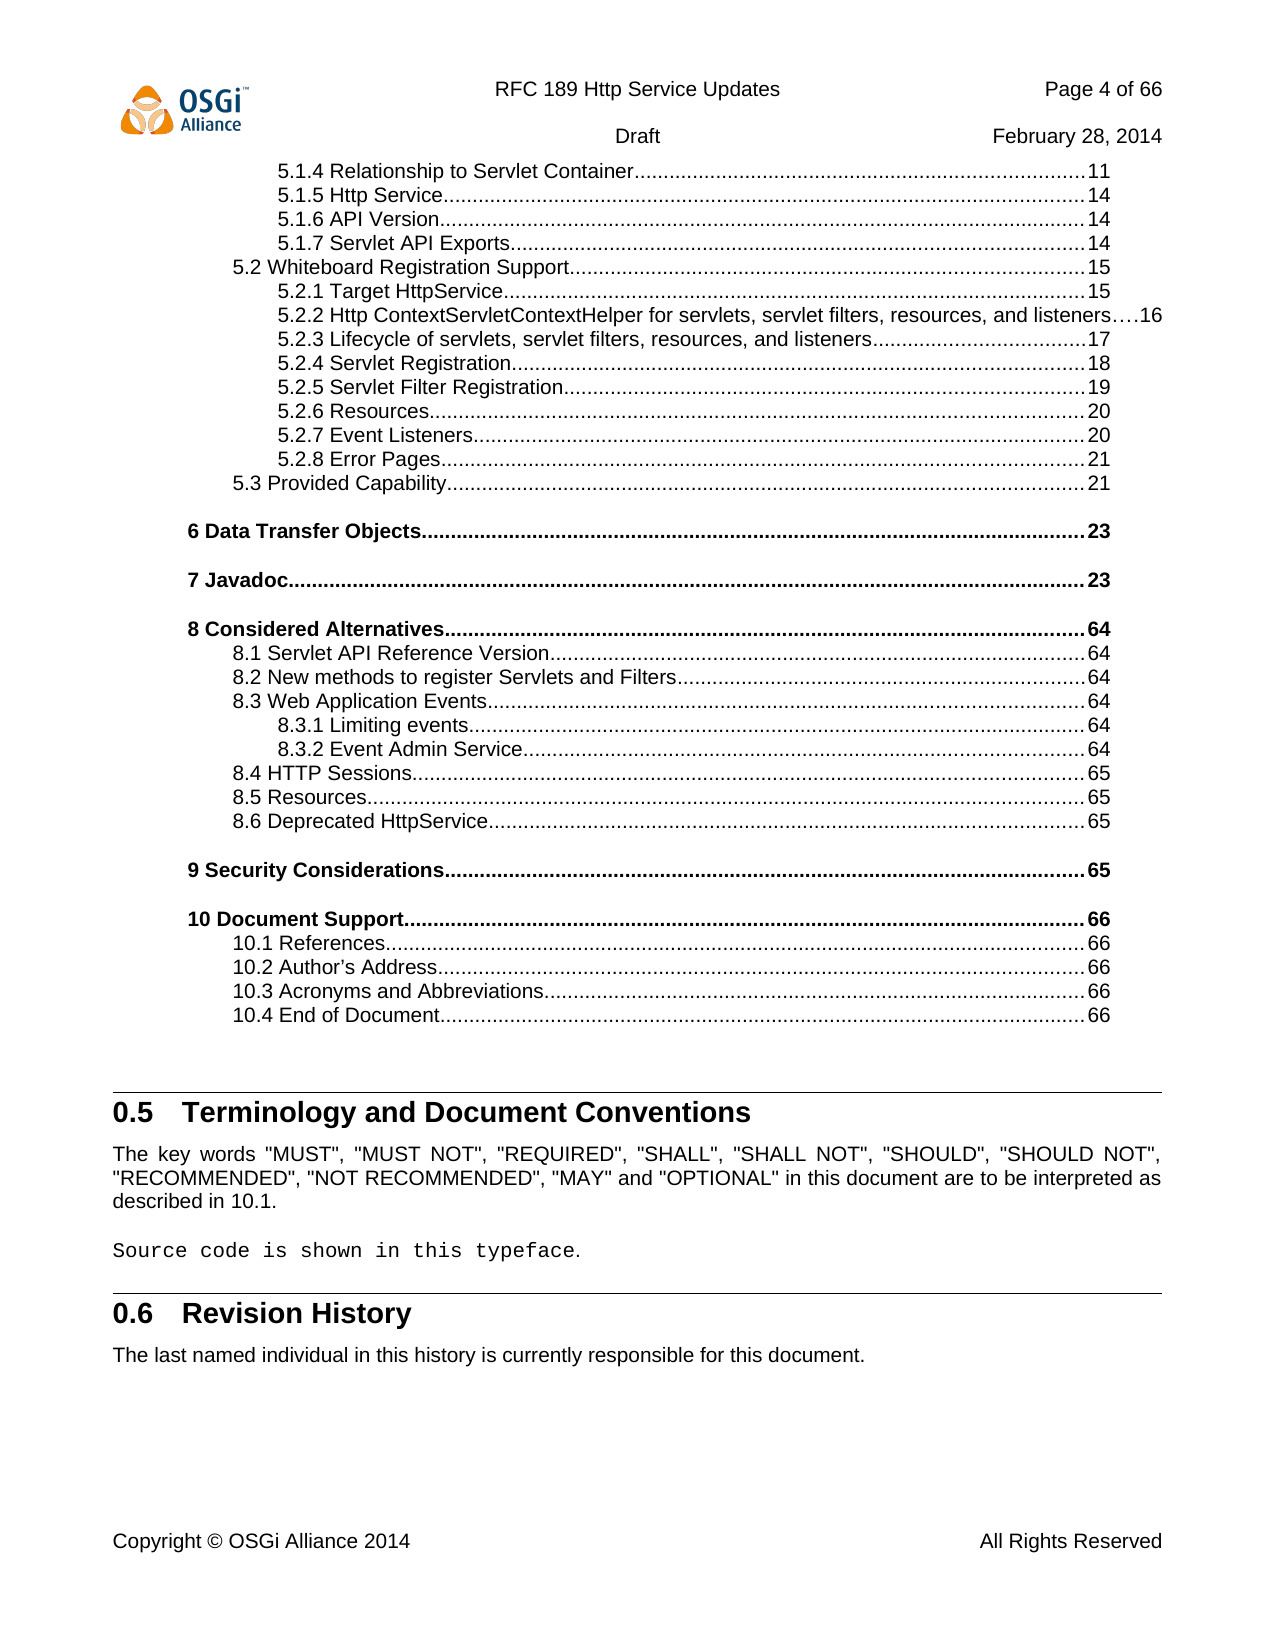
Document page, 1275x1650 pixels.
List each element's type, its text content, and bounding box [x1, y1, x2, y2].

text 8.1 Servlet API Reference Version 64 [232, 641, 1162, 665]
text Source code is shown in this typeface. [112, 1238, 1162, 1264]
text 10.1 References 66 [232, 931, 1162, 955]
text 5.1.5 Http Service 14 [277, 183, 1162, 207]
text 10 Document Support 66 [187, 907, 1162, 931]
text 8.3 Web Application Events 64 [232, 689, 1162, 713]
text 10.4 End of Document 66 [232, 1003, 1162, 1027]
text 8.3.2 Event Admin Service 64 [277, 737, 1162, 761]
text 8 Considered Alternatives 64 [187, 617, 1162, 641]
text 5.2.4 Servlet Registration 18 [277, 351, 1162, 374]
text 5.2.8 Error Pages 21 [277, 446, 1162, 470]
text 10.2 Author’s Address 66 [232, 955, 1162, 979]
text 8.5 Resources 65 [232, 785, 1162, 809]
text 8.4 HTTP Sessions 65 [232, 761, 1162, 785]
text 8.3.1 Limiting events 64 [277, 713, 1162, 737]
text The last named individual in this history is currently responsible for this document. [112, 1342, 1162, 1366]
text 5.1.6 API Version 14 [277, 207, 1162, 231]
text 5.2.3 Lifecycle of servlets, servlet filters, resources, and listeners 17 [277, 327, 1162, 351]
text The key words "MUST", "MUST NOT", "REQUIRED", "SHALL", "SHALL NOT", "SHOULD", "SHOULD NOT", "RECOMMENDED", "NOT RECOMMENDED", "MAY" and "OPTIONAL" in this document are to be interpreted as described in 1. [112, 1141, 1162, 1213]
text 5.2.1 Target HttpService 15 [277, 279, 1162, 303]
text 5.2.7 Event Listeners 20 [277, 422, 1162, 446]
text 5.1.4 Relationship to Servlet Container 11 [277, 159, 1162, 183]
text 10.3 Acronyms and Abbreviations 66 [232, 979, 1162, 1003]
text 5.1.7 Servlet API Exports 14 [277, 231, 1162, 255]
text 8.2 New methods to register Servlets and Filters 64 [232, 665, 1162, 689]
text 5.2 Whiteboard Registration Support 15 [232, 255, 1162, 279]
text 6 Data Transfer Objects 23 [187, 519, 1162, 543]
text 8.6 Deprecated HttpService 65 [232, 809, 1162, 833]
picture [113, 78, 257, 142]
subtitle Revision History [112, 1294, 1162, 1330]
text 9 Security Considerations 65 [187, 858, 1162, 882]
text 7 Javadoc 23 [187, 568, 1162, 592]
text 5.3 Provided Capability 21 [232, 470, 1162, 494]
text 5.2.2 Http ContextServletContextHelper for servlets, servlet filters, resources, and listeners 16 [277, 303, 1162, 327]
text 5.2.6 Resources 20 [277, 398, 1162, 422]
subtitle Terminology and Document Conventions [112, 1093, 1162, 1129]
text 5.2.5 Servlet Filter Registration 19 [277, 374, 1162, 398]
